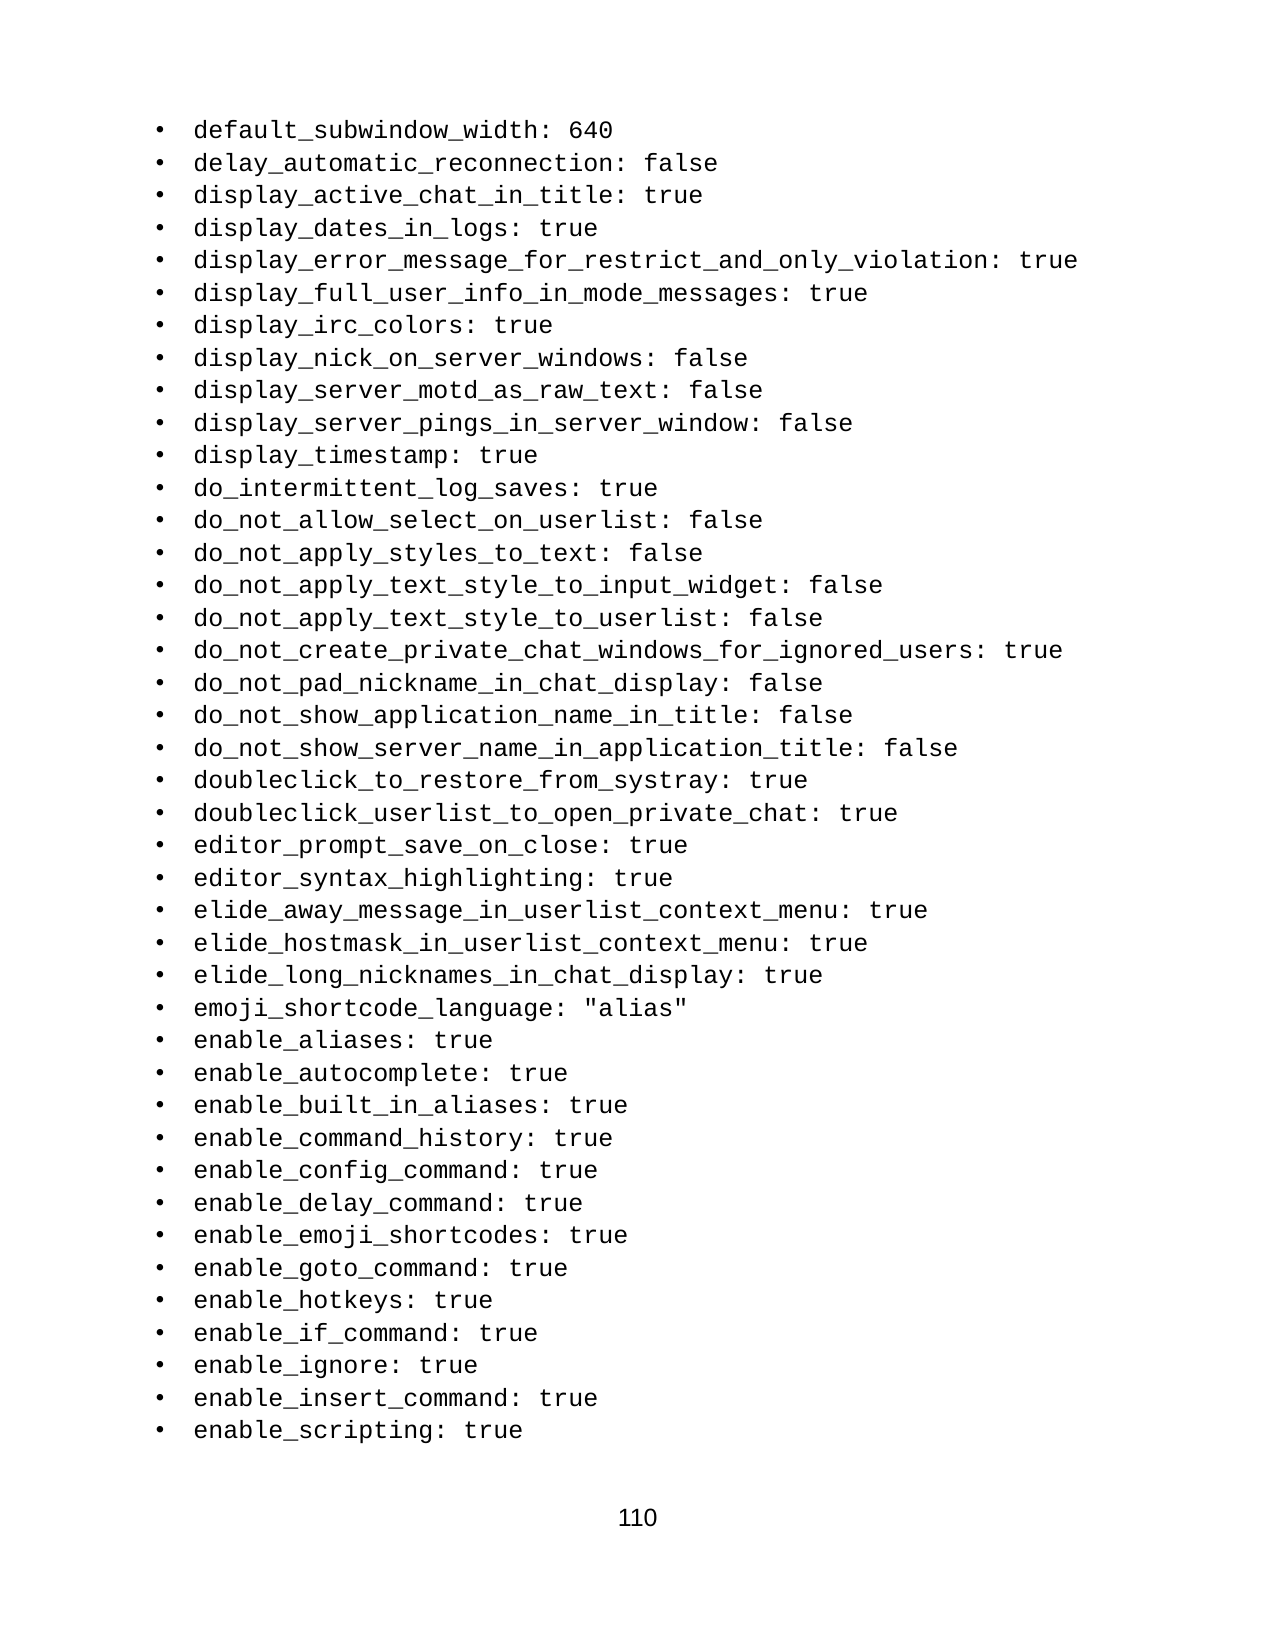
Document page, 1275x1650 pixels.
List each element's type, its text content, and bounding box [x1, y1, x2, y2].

list emoji_shortcode_language: "alias" [156, 996, 1157, 1024]
list do_not_show_server_name_in_application_title: false [156, 736, 1157, 764]
list do_not_allow_select_on_userlist: false [156, 508, 1157, 536]
list editor_prompt_save_on_close: true [156, 833, 1157, 861]
list display_timestamp: true [156, 443, 1157, 471]
list elide_hostmask_in_userlist_context_menu: true [156, 931, 1157, 959]
list display_server_pings_in_server_window: false [156, 411, 1157, 439]
list display_active_chat_in_title: true [156, 183, 1157, 211]
list display_full_user_info_in_mode_messages: true [156, 281, 1157, 309]
list doubleclick_userlist_to_open_private_chat: true [156, 801, 1157, 829]
list display_error_message_for_restrict_and_only_violation: true [156, 248, 1157, 276]
list enable_goto_command: true [156, 1256, 1157, 1284]
list do_not_apply_styles_to_text: false [156, 541, 1157, 569]
list do_not_apply_text_style_to_userlist: false [156, 606, 1157, 634]
list do_not_pad_nickname_in_chat_display: false [156, 671, 1157, 699]
list display_server_motd_as_raw_text: false [156, 378, 1157, 406]
list enable_delay_command: true [156, 1191, 1157, 1219]
list enable_config_command: true [156, 1158, 1157, 1186]
list enable_hotkeys: true [156, 1288, 1157, 1316]
list display_nick_on_server_windows: false [156, 346, 1157, 374]
list do_not_create_private_chat_windows_for_ignored_users: true [156, 638, 1157, 666]
list elide_long_nicknames_in_chat_display: true [156, 963, 1157, 991]
list default_subwindow_width: 640 [156, 118, 1157, 146]
list enable_insert_command: true [156, 1386, 1157, 1414]
list enable_emoji_shortcodes: true [156, 1223, 1157, 1251]
list delay_automatic_reconnection: false [156, 151, 1157, 179]
list do_not_apply_text_style_to_input_widget: false [156, 573, 1157, 601]
list editor_syntax_highlighting: true [156, 866, 1157, 894]
list enable_autocomplete: true [156, 1061, 1157, 1089]
list enable_command_history: true [156, 1126, 1157, 1154]
list display_dates_in_logs: true [156, 216, 1157, 244]
list do_not_show_application_name_in_title: false [156, 703, 1157, 731]
list enable_scripting: true [156, 1418, 1157, 1446]
list enable_if_command: true [156, 1321, 1157, 1349]
list do_intermittent_log_saves: true [156, 476, 1157, 504]
list doubleclick_to_restore_from_systray: true [156, 768, 1157, 796]
list enable_ignore: true [156, 1353, 1157, 1381]
list display_irc_colors: true [156, 313, 1157, 341]
list elide_away_message_in_userlist_context_menu: true [156, 898, 1157, 926]
list enable_built_in_aliases: true [156, 1093, 1157, 1121]
list enable_aliases: true [156, 1028, 1157, 1056]
